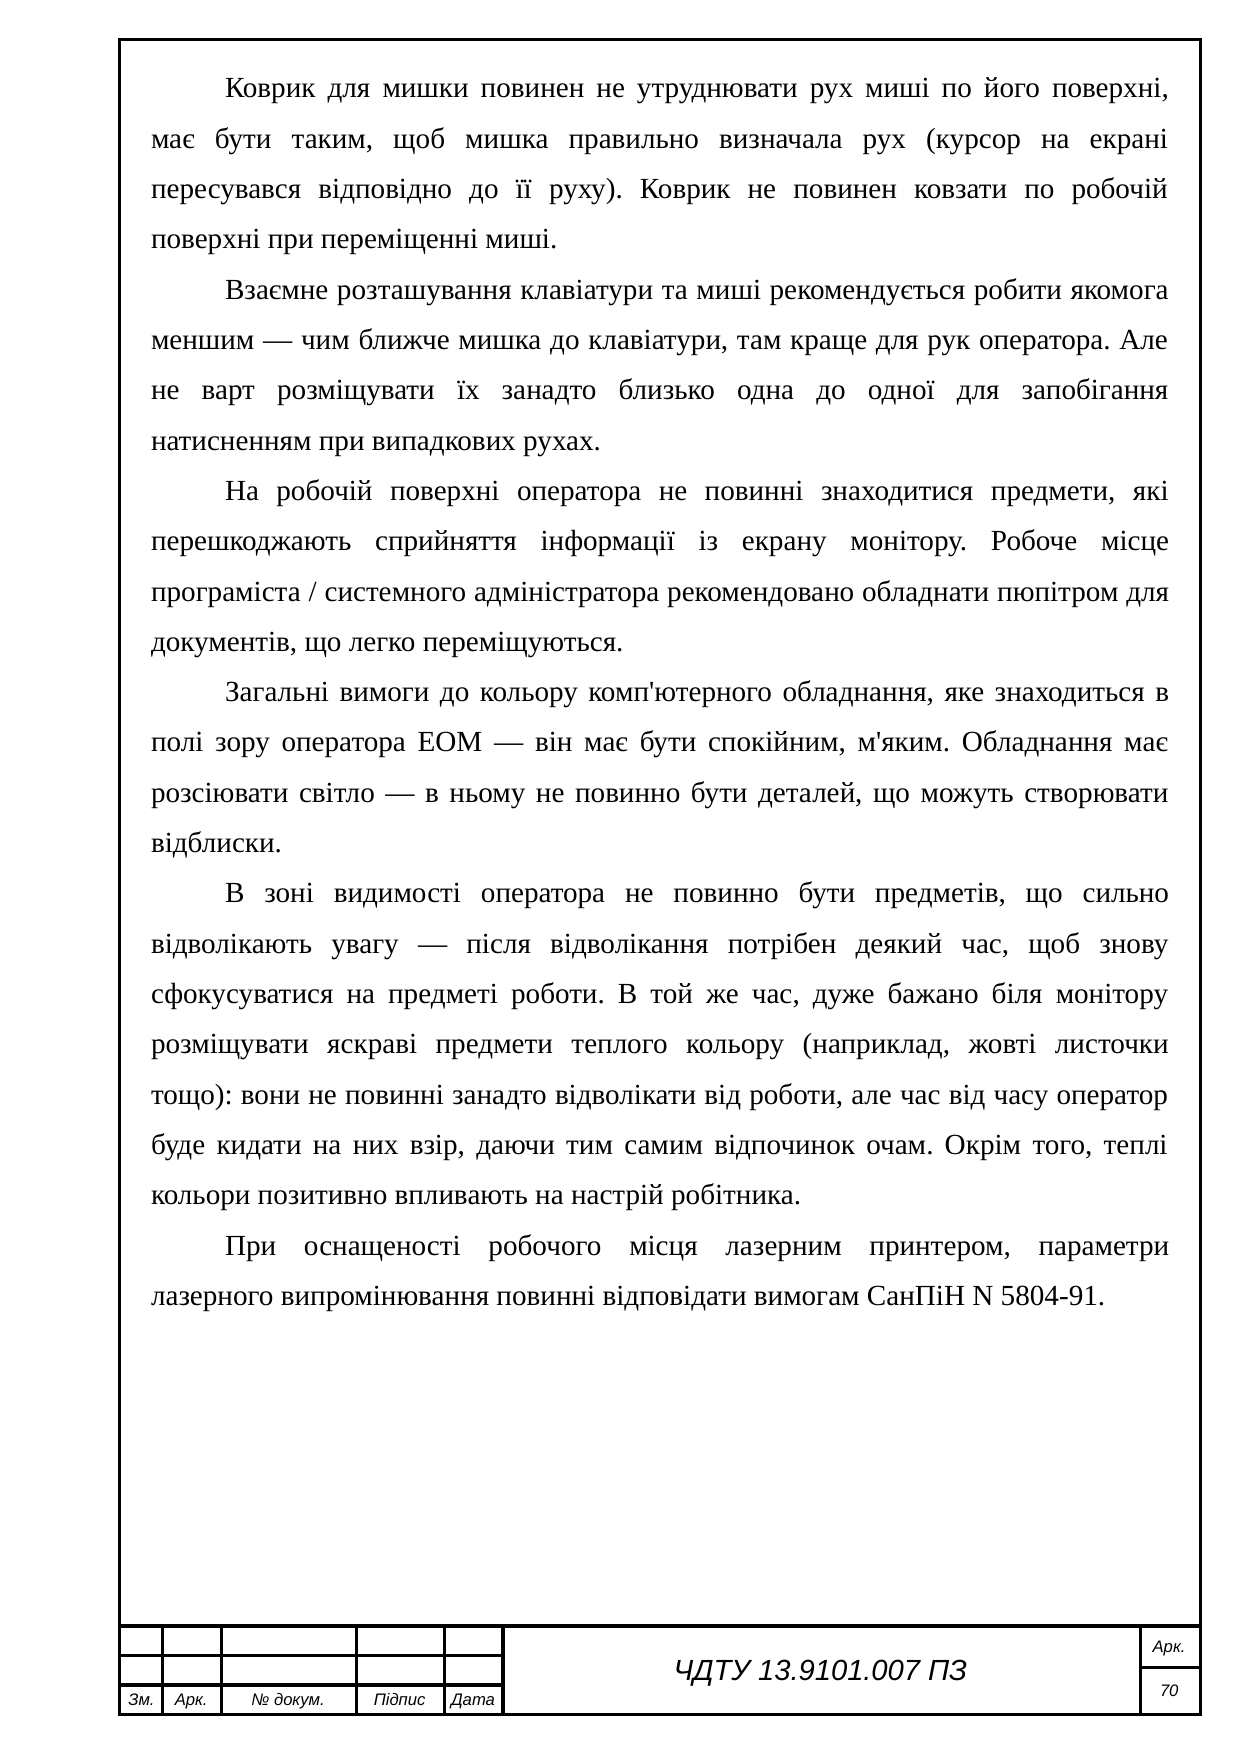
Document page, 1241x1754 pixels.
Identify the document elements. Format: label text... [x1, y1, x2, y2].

text На робочій поверхні оператора не повинні знаходитися предмети, які перешкоджають сприйняття інформації із екрану монітору. Робоче місце програміста / системного адміністратора рекомендовано обладнати пюпітром для документів, що легко переміщуються. [151, 473, 1170, 657]
text При оснащеності робочого місця лазерним принтером, параметри лазерного випромінювання повинні відповідати вимогам СанПіН N 5804-91. [151, 1228, 1170, 1312]
text Загальні вимоги до кольору комп'ютерного обладнання, яке знаходиться в полі зору оператора ЕОМ — він має бути спокійним, м'яким. Обладнання має розсіювати світло — в ньому не повинно бути деталей, що можуть створювати відблиски. [151, 674, 1170, 859]
text В зоні видимості оператора не повинно бути предметів, що сильно відволікають увагу — після відволікання потрібен деякий час, щоб знову сфокусуватися на предметі роботи. В той же час, дуже бажано біля монітору розміщувати яскраві предмети теплого кольору (наприклад, жовті листочки тощо): вони не повинні занадто відволікати від роботи, але час від часу оператор буде кидати на них взір, даючи тим самим відпочинок очам. Окрім того, теплі кольори позитивно впливають на настрій робітника. [151, 876, 1170, 1211]
text Взаємне розташування клавіатури та миші рекомендується робити якомога меншим — чим ближче мишка до клавіатури, там краще для рук оператора. Але не варт розміщувати їх занадто близько одна до одної для запобігання натисненням при випадкових рухах. [151, 272, 1170, 456]
text Коврик для мишки повинен не утруднювати рух миші по його поверхні, має бути таким, щоб мишка правильно визначала рух (курсор на екрані пересувався відповідно до її руху). Коврик не повинен ковзати по робочій поверхні при переміщенні миші. [151, 71, 1170, 255]
